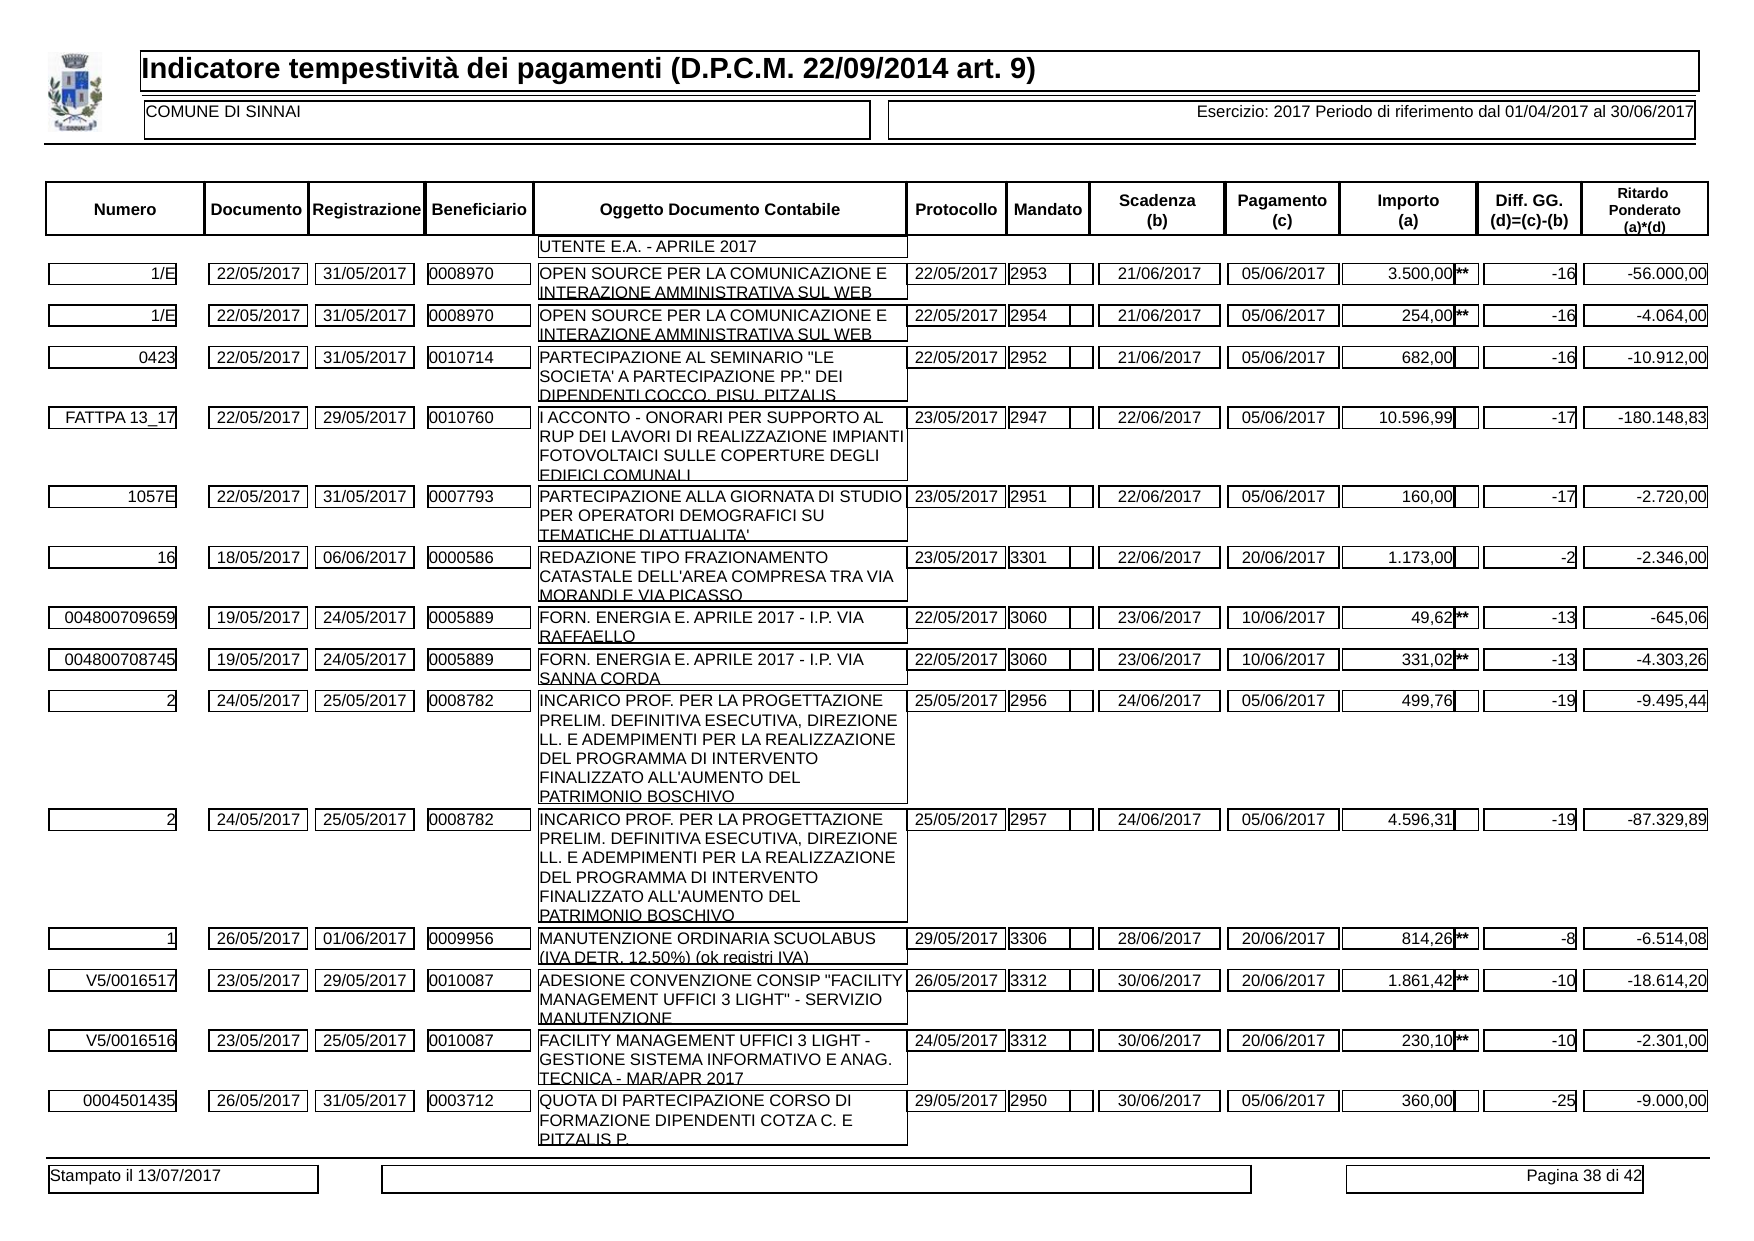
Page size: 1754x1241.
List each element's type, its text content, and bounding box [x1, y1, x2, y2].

text 26/05/2017 [908, 970, 1005, 989]
text 25/05/2017 [316, 1031, 413, 1050]
text 0008970 [429, 306, 530, 325]
text QUOTA DI PARTECIPAZIONE CORSO DI FORMAZIONE DIPENDENTI COTZA C. E PITZALIS P. [539, 1091, 907, 1144]
picture [47, 52, 103, 132]
text 20/06/2017 [1229, 929, 1338, 948]
text 31/05/2017 [316, 264, 413, 283]
text 30/06/2017 [1100, 970, 1219, 989]
text INCARICO PROF. PER LA PROGETTAZIONE PRELIM. DEFINITIVA ESECUTIVA, DIREZIONE LL. E ADEMPIMENTI PER LA REALIZZAZIONE DEL PROGRAMMA DI INTERVENTO FINALIZZATO ALL'AUMENTO DEL PATRIMONIO BOSCHIVO [539, 810, 907, 921]
text 22/06/2017 [1100, 408, 1219, 427]
text V5/0016517 [50, 970, 175, 989]
text 3306 [1010, 929, 1069, 948]
text 20/06/2017 [1229, 1031, 1338, 1050]
text -10 [1485, 1031, 1575, 1050]
text Documento [206, 199, 307, 219]
text -4.064,00 [1585, 306, 1707, 325]
text 22/05/2017 [908, 650, 1005, 669]
text -16 [1485, 347, 1575, 367]
text -4.303,26 [1585, 650, 1707, 669]
text 3.500,00 [1343, 264, 1453, 283]
text 1.173,00 [1343, 547, 1453, 567]
text 22/05/2017 [908, 264, 1005, 283]
text 254,00 [1343, 306, 1453, 325]
text 2950 [1010, 1091, 1069, 1110]
text MANUTENZIONE ORDINARIA SCUOLABUS (IVA DETR. 12,50%) (ok registri IVA) [539, 929, 907, 963]
text 21/06/2017 [1100, 306, 1219, 325]
text I ACCONTO - ONORARI PER SUPPORTO AL RUP DEI LAVORI DI REALIZZAZIONE IMPIANTI FOTOVOLTAICI SULLE COPERTURE DEGLI EDIFICI COMUNALI [539, 408, 907, 480]
text 21/06/2017 [1100, 264, 1219, 283]
text -87.329,89 [1585, 810, 1707, 829]
text 31/05/2017 [316, 487, 413, 506]
text ** [1456, 970, 1478, 989]
text 05/06/2017 [1229, 691, 1338, 710]
text 31/05/2017 [316, 306, 413, 325]
text PARTECIPAZIONE AL SEMINARIO "LE SOCIETA' A PARTECIPAZIONE PP." DEI DIPENDENTI COCCO, PISU, PITZALIS [539, 347, 907, 400]
text 0010087 [429, 970, 530, 989]
text 24/06/2017 [1100, 810, 1219, 829]
text 25/05/2017 [316, 810, 413, 829]
text 18/05/2017 [210, 547, 307, 567]
text 499,76 [1343, 691, 1453, 710]
text 0005889 [429, 608, 530, 627]
text -18.614,20 [1585, 970, 1707, 989]
text 10/06/2017 [1229, 650, 1338, 669]
text -13 [1485, 608, 1575, 627]
text 29/05/2017 [316, 970, 413, 989]
text 25/05/2017 [316, 691, 413, 710]
text 21/06/2017 [1100, 347, 1219, 367]
text 4.596,31 [1343, 810, 1453, 829]
text 0010087 [429, 1031, 530, 1050]
text Registrazione [310, 199, 423, 219]
text COMUNE DI SINNAI [145, 102, 869, 121]
text 3060 [1010, 650, 1069, 669]
text Esercizio: 2017 Periodo di riferimento dal 01/04/2017 al 30/06/2017 [889, 102, 1694, 121]
text 22/05/2017 [210, 408, 307, 427]
text 814,26 [1343, 929, 1453, 948]
text FATTPA 13_17 [50, 408, 175, 427]
text 1/E [50, 264, 175, 283]
text 22/05/2017 [908, 306, 1005, 325]
text 230,10 [1343, 1031, 1453, 1050]
text PARTECIPAZIONE ALLA GIORNATA DI STUDIO PER OPERATORI DEMOGRAFICI SU TEMATICHE DI ATTUALITA' [539, 487, 907, 540]
text 23/05/2017 [908, 487, 1005, 506]
text 360,00 [1343, 1091, 1453, 1110]
text -25 [1485, 1091, 1575, 1110]
text 0004501435 [50, 1091, 175, 1110]
text 25/05/2017 [908, 810, 1005, 829]
text 0005889 [429, 650, 530, 669]
text 004800708745 [50, 650, 175, 669]
text 23/05/2017 [908, 408, 1005, 427]
text 24/05/2017 [908, 1031, 1005, 1050]
text 22/05/2017 [210, 487, 307, 506]
text 22/05/2017 [908, 347, 1005, 367]
text -9.495,44 [1585, 691, 1707, 710]
text 22/05/2017 [210, 306, 307, 325]
text -2.346,00 [1585, 547, 1707, 567]
text 05/06/2017 [1229, 408, 1338, 427]
text 05/06/2017 [1229, 306, 1338, 325]
text 1.861,42 [1343, 970, 1453, 989]
text 1057E [50, 487, 175, 506]
text 0009956 [429, 929, 530, 948]
text 19/05/2017 [210, 650, 307, 669]
text 682,00 [1343, 347, 1453, 367]
text 05/06/2017 [1229, 347, 1338, 367]
text 23/05/2017 [210, 1031, 307, 1050]
text 0007793 [429, 487, 530, 506]
text 0010760 [429, 408, 530, 427]
text 2956 [1010, 691, 1069, 710]
text Pagamento (c) [1227, 191, 1338, 229]
text 2953 [1010, 264, 1069, 283]
text 29/05/2017 [908, 1091, 1005, 1110]
text 22/06/2017 [1100, 547, 1219, 567]
text 23/05/2017 [908, 547, 1005, 567]
text Indicatore tempestività dei pagamenti (D.P.C.M. 22/09/2014 art. 9) [141, 52, 1698, 85]
text 22/05/2017 [210, 264, 307, 283]
text 19/05/2017 [210, 608, 307, 627]
text ** [1456, 929, 1478, 948]
text FORN. ENERGIA E. APRILE 2017 - I.P. VIA RAFFAELLO [539, 608, 907, 642]
text 49,62 [1343, 608, 1453, 627]
text FACILITY MANAGEMENT UFFICI 3 LIGHT - GESTIONE SISTEMA INFORMATIVO E ANAG. TECNICA - MAR/APR 2017 [539, 1031, 907, 1084]
text 1 [50, 929, 175, 948]
text 20/06/2017 [1229, 970, 1338, 989]
text -2.301,00 [1585, 1031, 1707, 1050]
text 16 [50, 547, 175, 567]
text 0000586 [429, 547, 530, 567]
text 24/06/2017 [1100, 691, 1219, 710]
text 2952 [1010, 347, 1069, 367]
text -9.000,00 [1585, 1091, 1707, 1110]
text 05/06/2017 [1229, 487, 1338, 506]
text FORN. ENERGIA E. APRILE 2017 - I.P. VIA SANNA CORDA [539, 650, 907, 684]
text -10.912,00 [1585, 347, 1707, 367]
text REDAZIONE TIPO FRAZIONAMENTO CATASTALE DELL'AREA COMPRESA TRA VIA MORANDI E VIA PICASSO [539, 547, 907, 600]
text Oggetto Documento Contabile [535, 199, 905, 219]
text -2.720,00 [1585, 487, 1707, 506]
text 29/05/2017 [908, 929, 1005, 948]
text 0003712 [429, 1091, 530, 1110]
text -16 [1485, 306, 1575, 325]
text -6.514,08 [1585, 929, 1707, 948]
text -19 [1485, 691, 1575, 710]
text 0008970 [429, 264, 530, 283]
text 23/05/2017 [210, 970, 307, 989]
text 24/05/2017 [210, 691, 307, 710]
text 31/05/2017 [316, 347, 413, 367]
text 3060 [1010, 608, 1069, 627]
text -17 [1485, 487, 1575, 506]
text OPEN SOURCE PER LA COMUNICAZIONE E INTERAZIONE AMMINISTRATIVA SUL WEB [539, 306, 907, 340]
text Numero [47, 199, 203, 219]
text 2957 [1010, 810, 1069, 829]
text -17 [1485, 408, 1575, 427]
text 0008782 [429, 691, 530, 710]
text 20/06/2017 [1229, 547, 1338, 567]
text -645,06 [1585, 608, 1707, 627]
text Scadenza (b) [1091, 191, 1223, 229]
text ** [1456, 306, 1478, 325]
text 24/05/2017 [316, 608, 413, 627]
text 25/05/2017 [908, 691, 1005, 710]
text ADESIONE CONVENZIONE CONSIP "FACILITY MANAGEMENT UFFICI 3 LIGHT" - SERVIZIO MANUTENZIONE [539, 970, 907, 1023]
text 0423 [50, 347, 175, 367]
text 3301 [1010, 547, 1069, 567]
text 24/05/2017 [316, 650, 413, 669]
text 1/E [50, 306, 175, 325]
text Beneficiario [427, 199, 532, 219]
text Diff. GG. (d)=(c)-(b) [1479, 191, 1580, 229]
text 30/06/2017 [1100, 1091, 1219, 1110]
text Mandato [1008, 199, 1088, 219]
text 0008782 [429, 810, 530, 829]
text 2 [50, 810, 175, 829]
text -56.000,00 [1585, 264, 1707, 283]
text -180.148,83 [1585, 408, 1707, 427]
text 23/06/2017 [1100, 608, 1219, 627]
text Ritardo Ponderato (a)*(d) [1583, 185, 1707, 234]
text 26/05/2017 [210, 1091, 307, 1110]
text 331,02 [1343, 650, 1453, 669]
text Pagina 38 di 42 [1347, 1166, 1642, 1185]
text 10/06/2017 [1229, 608, 1338, 627]
text -10 [1485, 970, 1575, 989]
text Importo (a) [1341, 191, 1475, 229]
text 3312 [1010, 1031, 1069, 1050]
text ** [1456, 650, 1478, 669]
text OPEN SOURCE PER LA COMUNICAZIONE E INTERAZIONE AMMINISTRATIVA SUL WEB [539, 264, 907, 298]
text 160,00 [1343, 487, 1453, 506]
text -13 [1485, 650, 1575, 669]
text 004800709659 [50, 608, 175, 627]
text -8 [1485, 929, 1575, 948]
text -16 [1485, 264, 1575, 283]
text 23/06/2017 [1100, 650, 1219, 669]
text ** [1456, 1031, 1478, 1050]
text 31/05/2017 [316, 1091, 413, 1110]
text 22/05/2017 [210, 347, 307, 367]
text INCARICO PROF. PER LA PROGETTAZIONE PRELIM. DEFINITIVA ESECUTIVA, DIREZIONE LL. E ADEMPIMENTI PER LA REALIZZAZIONE DEL PROGRAMMA DI INTERVENTO FINALIZZATO ALL'AUMENTO DEL PATRIMONIO BOSCHIVO [539, 691, 907, 803]
text 05/06/2017 [1229, 1091, 1338, 1110]
text 2947 [1010, 408, 1069, 427]
text 28/06/2017 [1100, 929, 1219, 948]
text 05/06/2017 [1229, 810, 1338, 829]
text 2 [50, 691, 175, 710]
text 22/06/2017 [1100, 487, 1219, 506]
text 2951 [1010, 487, 1069, 506]
text 30/06/2017 [1100, 1031, 1219, 1050]
text 05/06/2017 [1229, 264, 1338, 283]
text Stampato il 13/07/2017 [50, 1166, 317, 1185]
text ** [1456, 608, 1478, 627]
text Protocollo [908, 199, 1005, 219]
text 3312 [1010, 970, 1069, 989]
text 06/06/2017 [316, 547, 413, 567]
text 26/05/2017 [210, 929, 307, 948]
text ** [1456, 264, 1478, 283]
text 24/05/2017 [210, 810, 307, 829]
text -19 [1485, 810, 1575, 829]
text V5/0016516 [50, 1031, 175, 1050]
text -2 [1485, 547, 1575, 567]
text 10.596,99 [1343, 408, 1453, 427]
text 2954 [1010, 306, 1069, 325]
text 29/05/2017 [316, 408, 413, 427]
text 01/06/2017 [316, 929, 413, 948]
text 22/05/2017 [908, 608, 1005, 627]
text 0010714 [429, 347, 530, 367]
text UTENTE E.A. - APRILE 2017 [539, 237, 907, 256]
